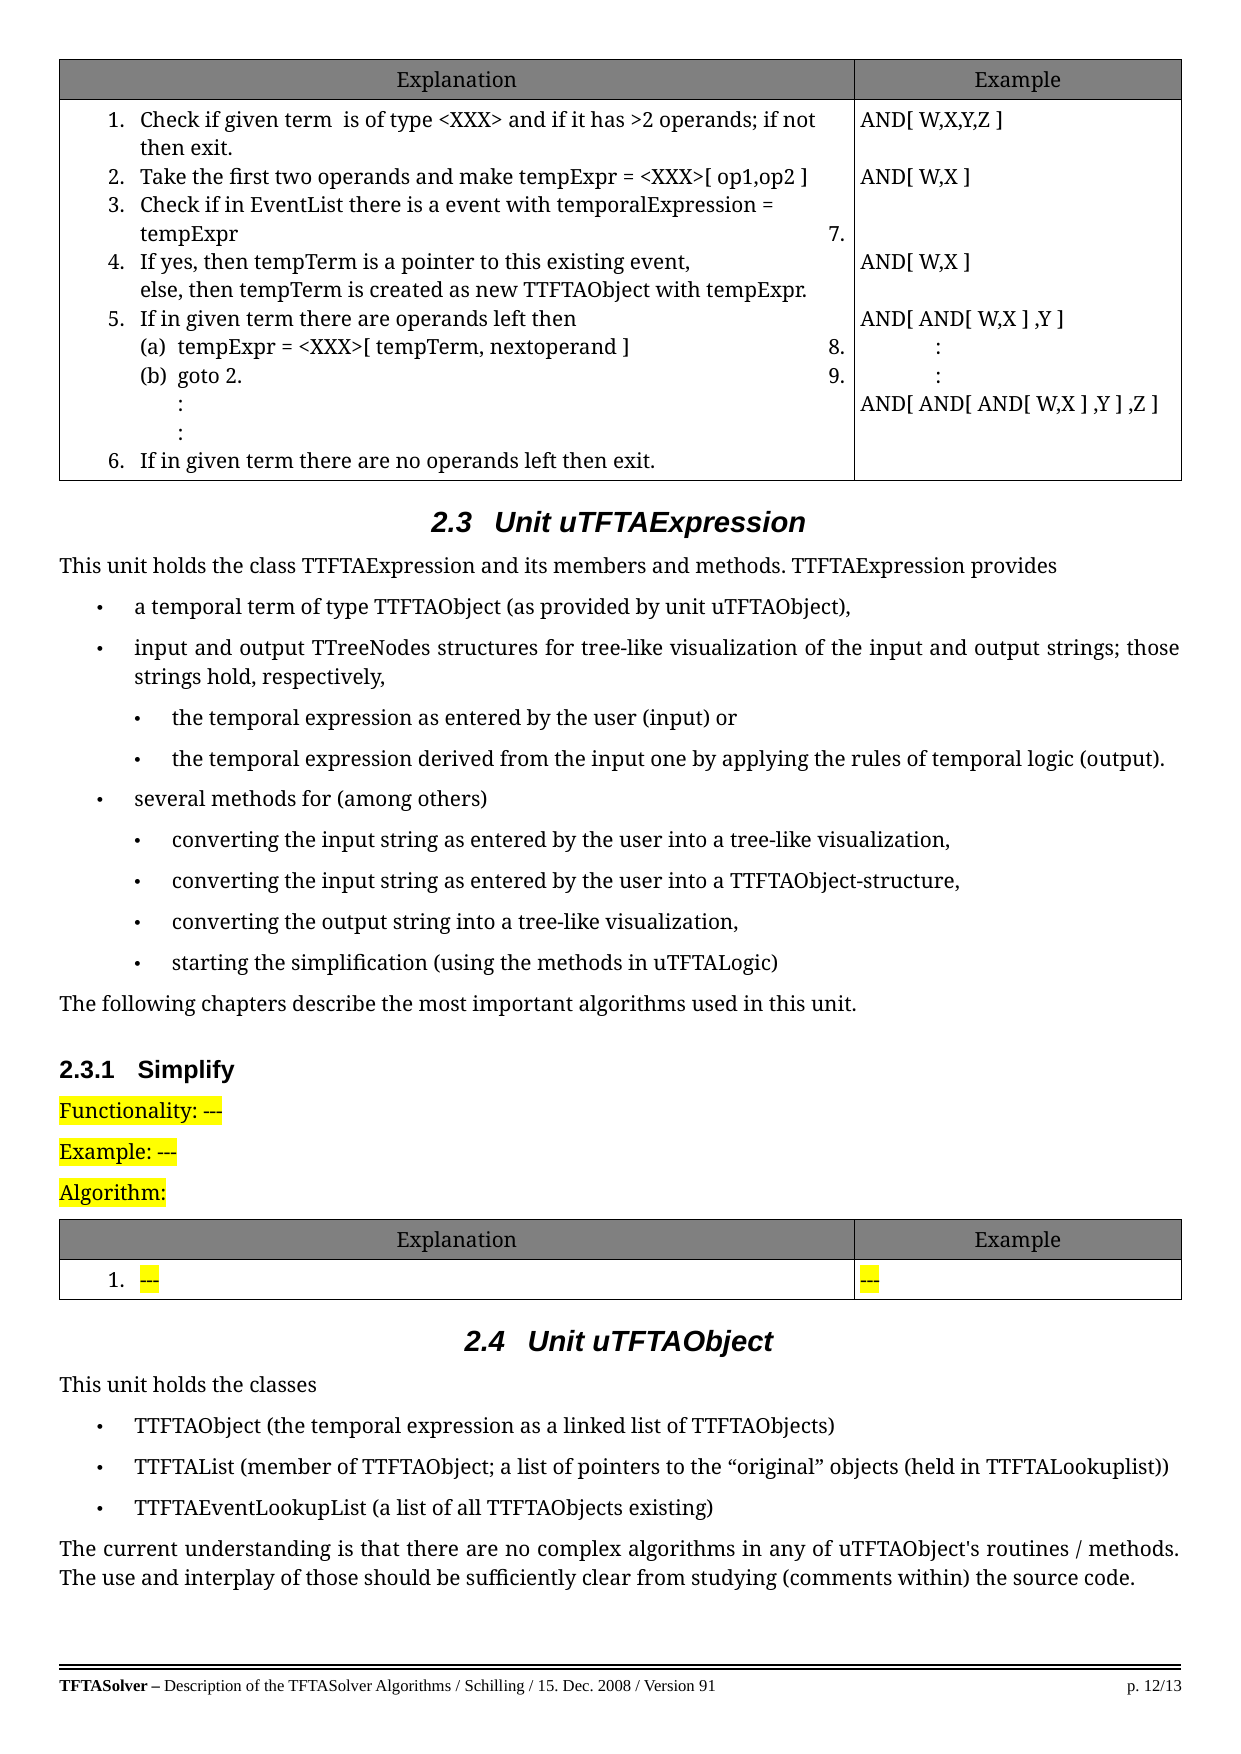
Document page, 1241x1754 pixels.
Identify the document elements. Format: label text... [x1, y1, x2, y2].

text Algorithm: [59, 1178, 1181, 1207]
table_cell --- [60, 1260, 854, 1299]
list input and output TTreeNodes structures for tree-like visualization of the input and output strings; those strings hold, respectively, [97, 633, 1181, 690]
list converting the input string as entered by the user into a tree-like visualization, [134, 826, 1181, 854]
table_header Example [855, 60, 1181, 99]
list TTFTAList (member of TTFTAObject; a list of pointers to the “original” objects (held in TTFTALookuplist)) [97, 1452, 1181, 1481]
list TTFTAObject (the temporal expression as a linked list of TTFTAObjects) [97, 1411, 1181, 1440]
list converting the output string into a tree-like visualization, [134, 907, 1181, 936]
table_cell --- [855, 1260, 1181, 1299]
text Functionality: --- [59, 1096, 1181, 1125]
text This unit holds the class TTFTAExpression and its members and methods. TTFTAExpression provides [59, 551, 1181, 580]
text The following chapters describe the most important algorithms used in this unit. [59, 989, 1181, 1018]
list starting the simplification (using the methods in uTFTALogic) [134, 948, 1181, 977]
subtitle Unit uTFTAExpression [59, 505, 1181, 539]
table_cell AND[ W,X,Y,Z ] AND[ W,X ] AND[ W,X ] AND[ AND[ W,X ] ,Y ] : : AND[ AND[ AND[ W,X ] ,Y ] ,Z ] [855, 100, 1181, 480]
table_header Explanation [60, 60, 854, 99]
list converting the input string as entered by the user into a TTFTAObject-structure, [134, 866, 1181, 895]
table_header Explanation [60, 1220, 854, 1259]
list a temporal term of type TTFTAObject (as provided by unit uTFTAObject), [97, 592, 1181, 621]
list the temporal expression as entered by the user (input) or [134, 703, 1181, 731]
table_header Example [855, 1220, 1181, 1259]
text This unit holds the classes [59, 1370, 1181, 1399]
subtitle Unit uTFTAObject [59, 1324, 1181, 1358]
list the temporal expression derived from the input one by applying the rules of temporal logic (output). [134, 744, 1181, 772]
subtitle Simplify [59, 1055, 1181, 1084]
text The current understanding is that there are no complex algorithms in any of uTFTAObject's routines / methods. The use and interplay of those should be sufficiently clear from studying (comments within) the source code. [59, 1534, 1181, 1591]
list TTFTAEventLookupList (a list of all TTFTAObjects existing) [97, 1493, 1181, 1522]
text Example: --- [59, 1137, 1181, 1166]
table_cell Check if given term is of type <XXX> and if it has >2 operands; if not then exit. Take the first two operands and make tempExpr = <XXX>[ op1,op2 ] Check if in EventList there is a event with temporalExpression = tempExpr If yes, then tempTerm is a pointer to this existing event, else, then tempTerm is created as new TTFTAObject with tempExpr. If in given term there are operands left then tempExpr = <XXX>[ tempTerm, nextoperand ] goto 2. : : If in given term there are no operands left then exit. [60, 100, 854, 480]
list several methods for (among others) [97, 784, 1181, 813]
